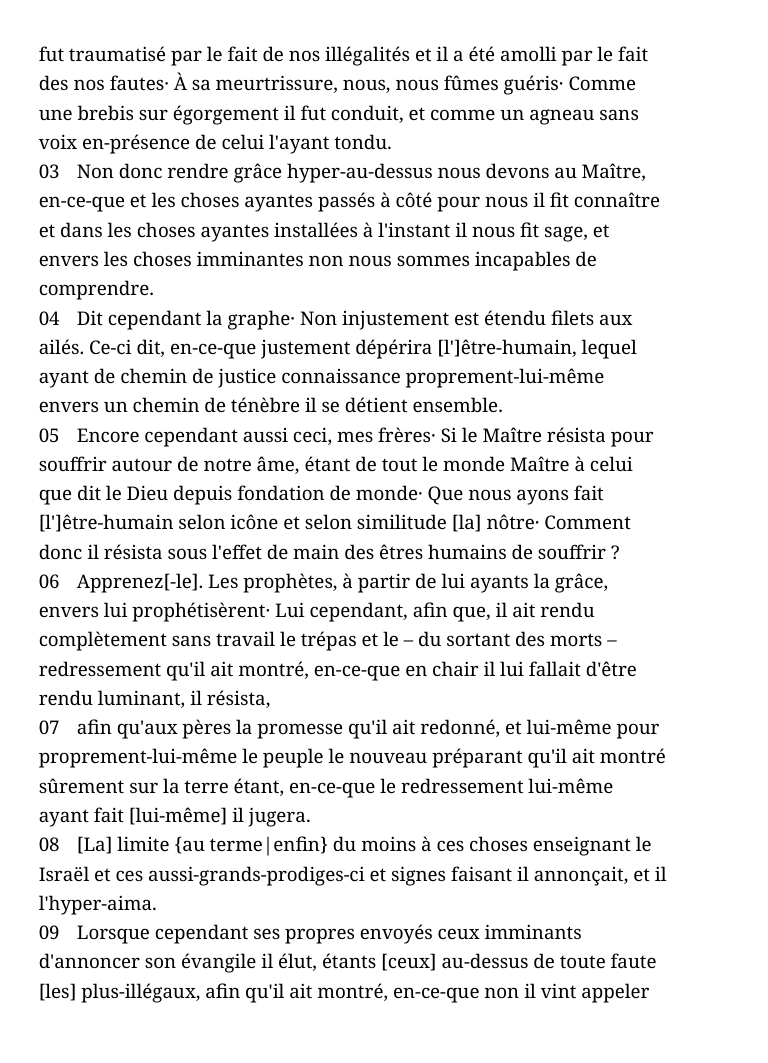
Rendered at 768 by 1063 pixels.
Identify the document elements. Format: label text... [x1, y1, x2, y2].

text fut traumatisé par le fait de nos illégalités et il a été amolli par le fait des nos fautes· À sa meurtrissure, nous, nous fûmes guéris· Comme une brebis sur égorgement il fut conduit, et comme un agneau sans voix en-présence de celui l'ayant tondu. 03 Non donc rendre grâce hyper-au-dessus nous devons au Maître, en-ce-que et les choses ayantes passés à côté pour nous il fit connaître et dans les choses ayantes installées à l'instant il nous fit sage, et envers les choses imminantes non nous sommes incapables de comprendre. 04 Dit cependant la graphe· Non injustement est étendu filets aux ailés. Ce-ci dit, en-ce-que justement dépérira [l']être-humain, lequel ayant de chemin de justice connaissance proprement-lui-même envers un chemin de ténèbre il se détient ensemble. 05 Encore cependant aussi ceci, mes frères· Si le Maître résista pour souffrir autour de notre âme, étant de tout le monde Maître à celui que dit le Dieu depuis fondation de monde· Que nous ayons fait [l']être-humain selon icône et selon similitude [la] nôtre· Comment donc il résista sous l'effet de main des êtres humains de souffrir ? 06 Apprenez[-le]. Les prophètes, à partir de lui ayants la grâce, envers lui prophétisèrent· Lui cependant, afin que, il ait rendu complètement sans travail le trépas et le – du sortant des morts – redressement qu'il ait montré, en-ce-que en chair il lui fallait d'être rendu luminant, il résista, 07 afin qu'aux pères la promesse qu'il ait redonné, et lui-même pour proprement-lui-même le peuple le nouveau préparant qu'il ait montré sûrement sur la terre étant, en-ce-que le redressement lui-même ayant fait [lui-même] il jugera. 08 [La] limite {au terme|enfin} du moins à ces choses enseignant le Israël et ces aussi-grands-prodiges-ci et signes faisant il annonçait, et il l'hyper-aima. 09 Lorsque cependant ses propres envoyés ceux imminants d'annoncer son évangile il élut, étants [ceux] au-dessus de toute faute [les] plus-illégaux, afin qu'il ait montré, en-ce-que non il vint appeler [38, 41, 667, 1003]
